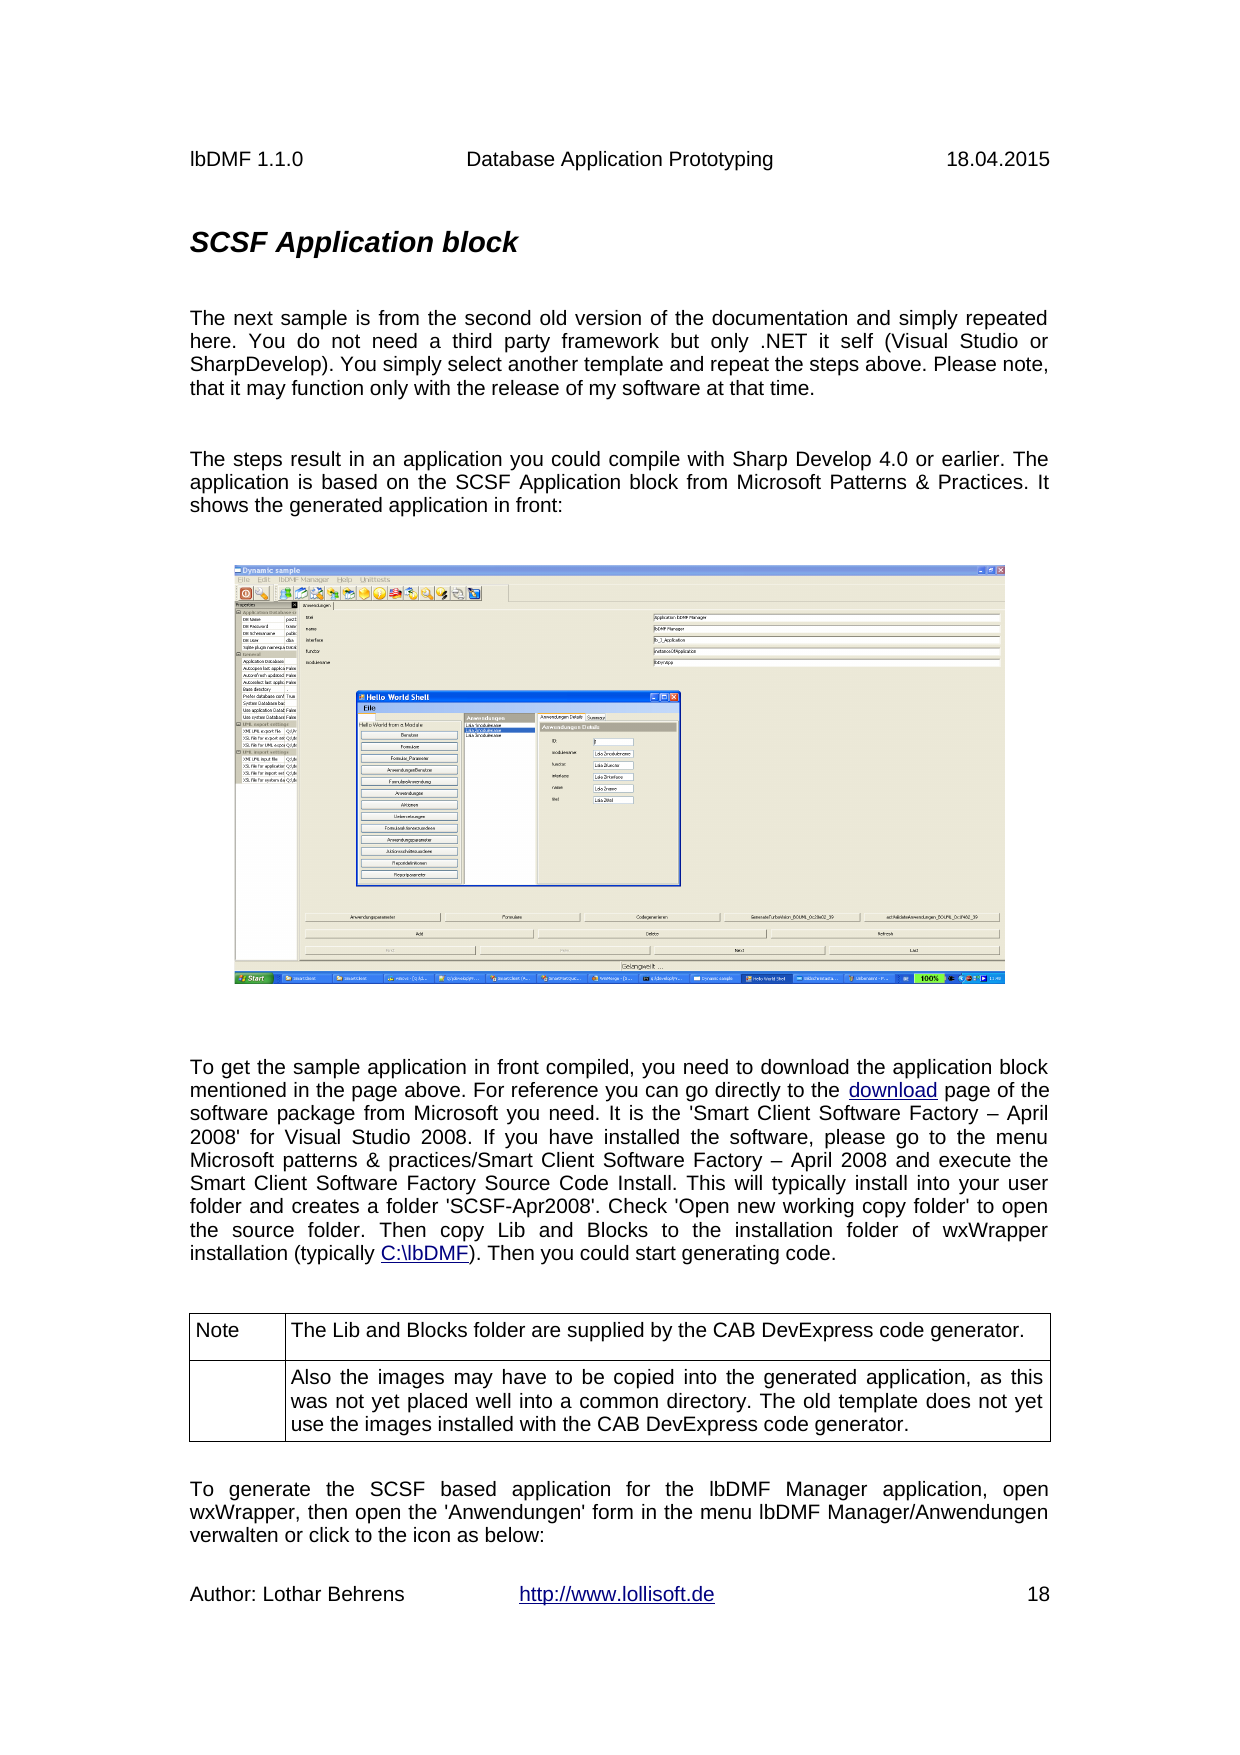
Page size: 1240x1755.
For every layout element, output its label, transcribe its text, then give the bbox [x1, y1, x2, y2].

table_cell Also the images may have to be copied into the generated application, as this was not yet placed well into a common directory. The old template does not yet use the images installed with the CAB DevExpress code generator. [286, 1361, 1050, 1441]
picture [234, 565, 1005, 984]
table_header Note [190, 1314, 285, 1360]
subtitle SCSF Application block [189, 226, 1050, 258]
table_cell [190, 1361, 285, 1441]
table_header The Lib and Blocks folder are supplied by the CAB DevExpress code generator. [286, 1314, 1050, 1360]
text The steps result in an application you could compile with Sharp Develop 4.0 or earlier. The application is based on the SCSF Application block from Microsoft Patterns & Practices. It shows the generated application in front: [189, 448, 1050, 517]
text To get the sample application in front compiled, you need to download the application block mentioned in the page above. For reference you can go directly to the download page of the software package from Microsoft you need. It is the 'Smart Client Software Factory – April 2008' for Visual Studio 2008. If you have installed the software, please go to the menu Microsoft patterns & practices/Smart Client Software Factory – April 2008 and execute the Smart Client Software Factory Source Code Install. This will typically install into your user folder and creates a folder 'SCSF-Apr2008'. Check 'Open new working copy folder' to open the source folder. Then copy Lib and Blocks to the installation folder of wxWrapper installation (typically C:\lbDMF). Then you could start generating code. [189, 1056, 1050, 1264]
text The next sample is from the second old version of the documentation and simply repeated here. You do not need a third party framework but only .NET it self (Visual Studio or SharpDevelop). You simply select another template and repeat the steps above. Please note, that it may function only with the release of my software at that time. [189, 306, 1050, 399]
text To generate the SCSF based application for the lbDMF Manager application, open wxWrapper, then open the 'Anwendungen' form in the menu lbDMF Manager/Anwendungen verwalten or click to the icon as below: [189, 1477, 1050, 1547]
